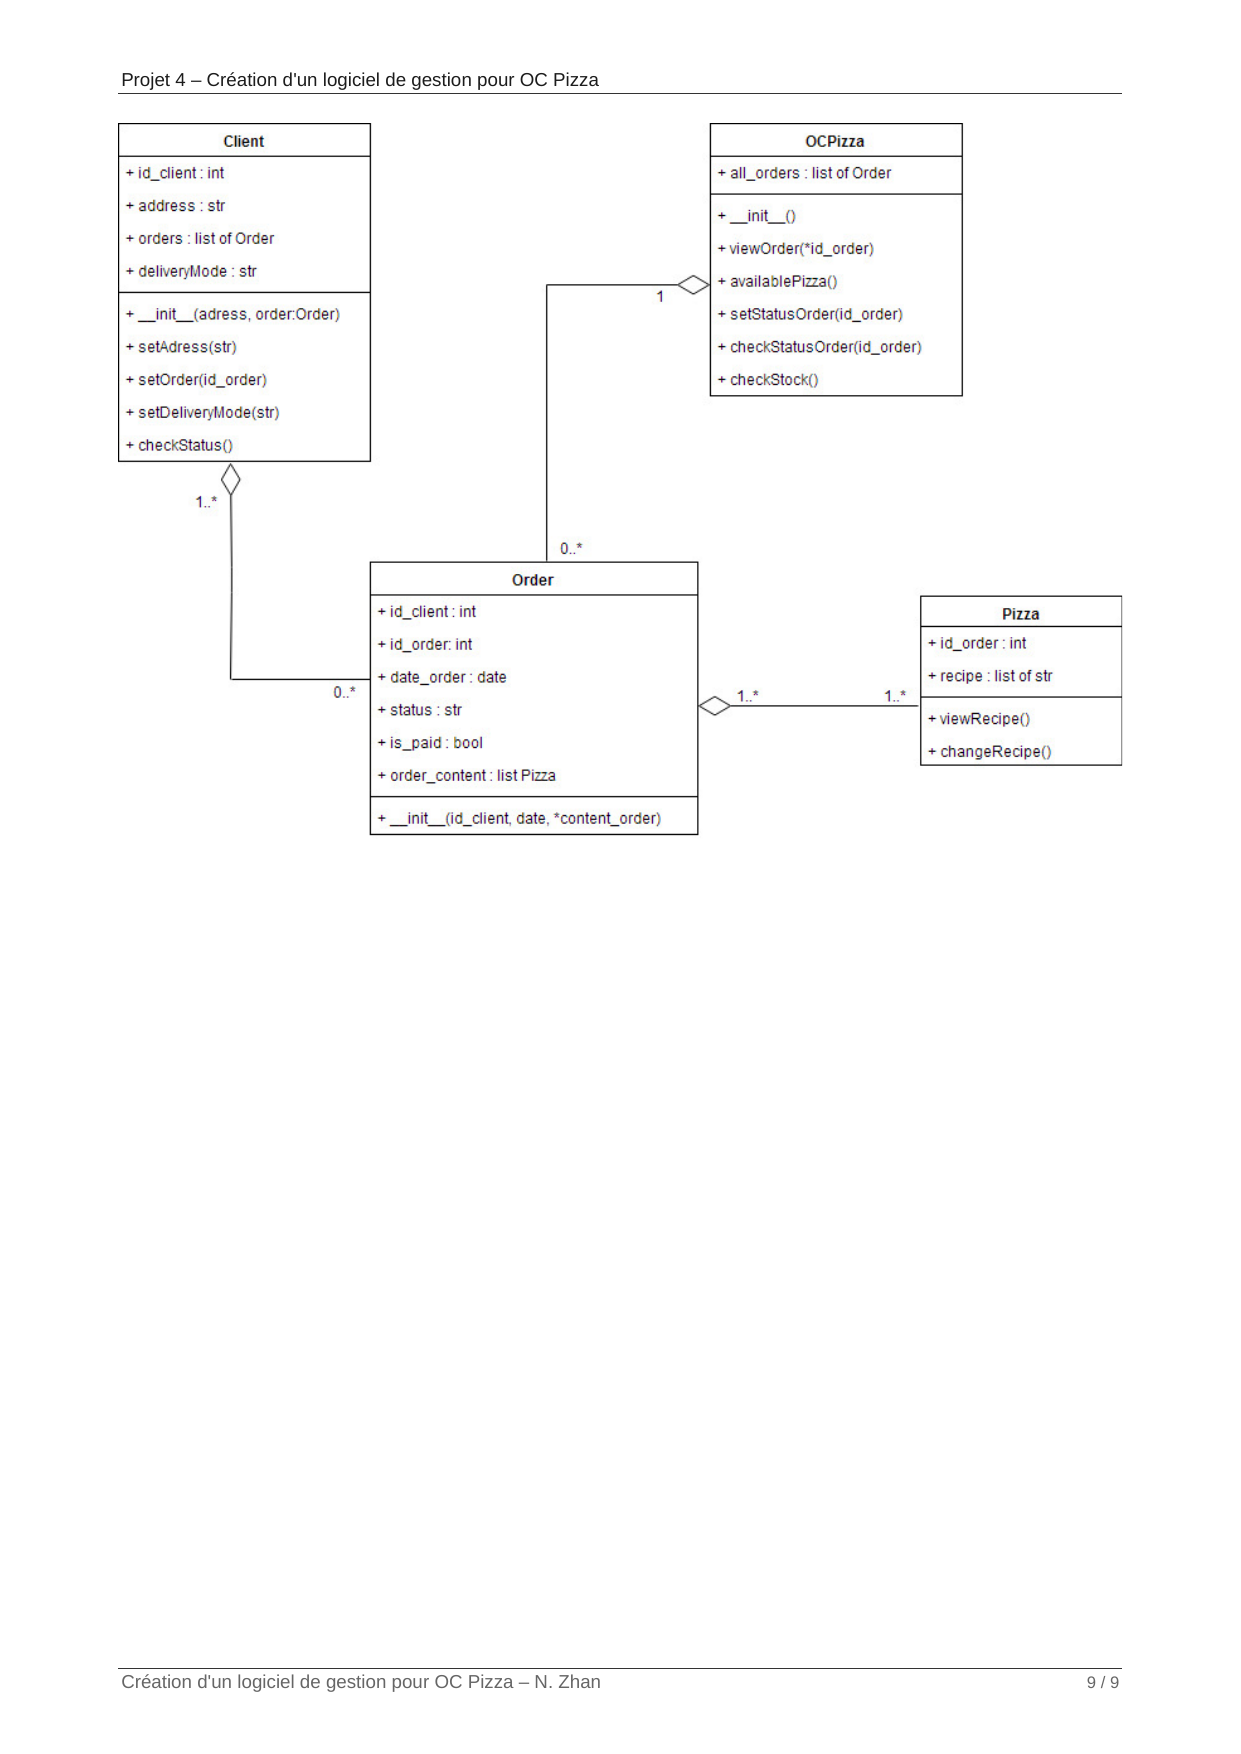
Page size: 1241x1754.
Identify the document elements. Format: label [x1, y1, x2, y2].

picture [118, 123, 1123, 839]
